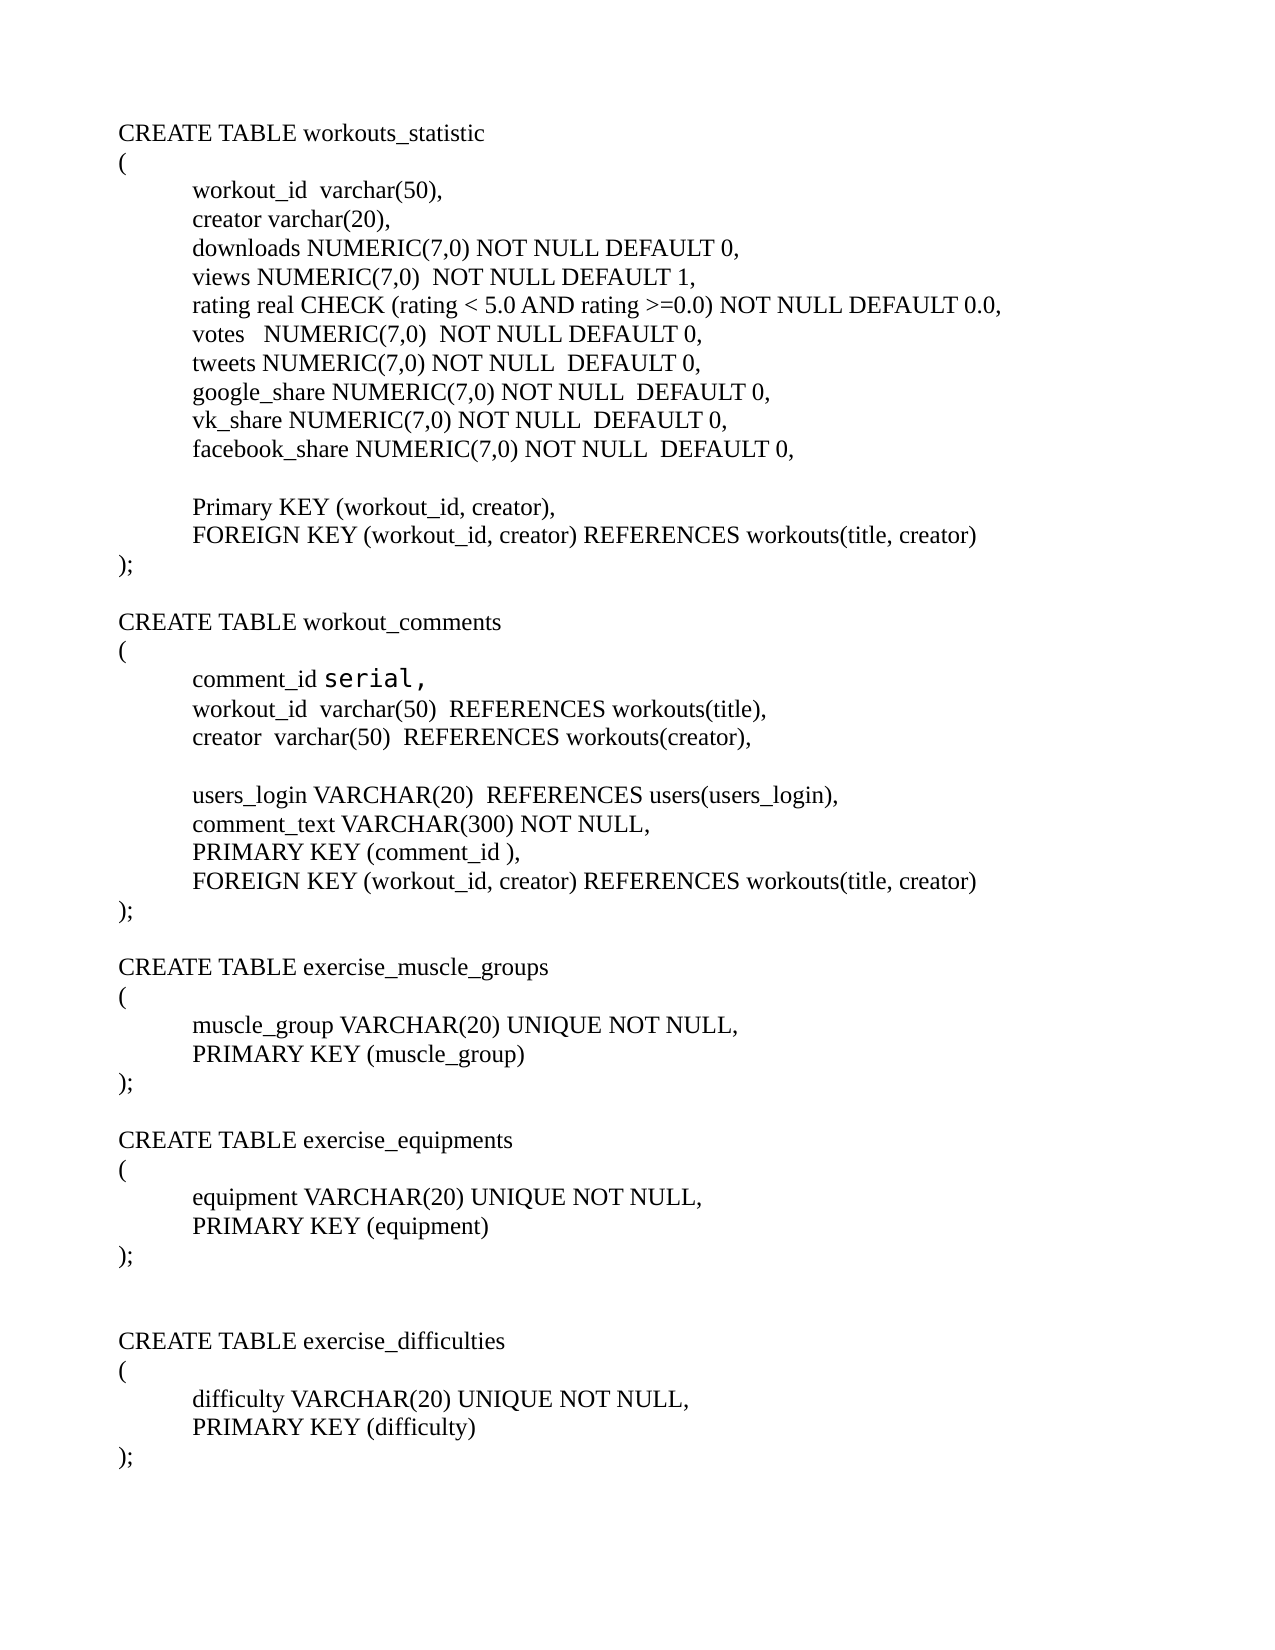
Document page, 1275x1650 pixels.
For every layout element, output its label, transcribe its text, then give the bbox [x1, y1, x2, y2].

text PRIMARY KEY (difficulty) [118, 1412, 1157, 1441]
text CREATE TABLE workouts_statistic [118, 118, 1157, 147]
text equipment VARCHAR(20) UNIQUE NOT NULL, [118, 1182, 1157, 1211]
text ( [118, 636, 1157, 664]
text CREATE TABLE exercise_difficulties [118, 1326, 1157, 1355]
text PRIMARY KEY (comment_id ), [118, 837, 1157, 866]
text ); [118, 1441, 1157, 1470]
text ( [118, 981, 1157, 1010]
text downloads NUMERIC(7,0) NOT NULL DEFAULT 0, [118, 233, 1157, 262]
text ); [118, 1240, 1157, 1269]
text Primary KEY (workout_id, creator), [118, 492, 1157, 521]
text muscle_group VARCHAR(20) UNIQUE NOT NULL, [118, 1010, 1157, 1039]
text users_login VARCHAR(20) REFERENCES users(users_login), [118, 780, 1157, 809]
text ); [118, 895, 1157, 924]
text ); [118, 549, 1157, 578]
text tweets NUMERIC(7,0) NOT NULL DEFAULT 0, [118, 348, 1157, 377]
text facebook_share NUMERIC(7,0) NOT NULL DEFAULT 0, [118, 434, 1157, 463]
text difficulty VARCHAR(20) UNIQUE NOT NULL, [118, 1384, 1157, 1412]
text FOREIGN KEY (workout_id, creator) REFERENCES workouts(title, creator) [118, 866, 1157, 895]
text rating real CHECK (rating < 5.0 AND rating >=0.0) NOT NULL DEFAULT 0.0, [118, 291, 1157, 319]
text PRIMARY KEY (equipment) [118, 1211, 1157, 1240]
text comment_text VARCHAR(300) NOT NULL, [118, 809, 1157, 837]
text PRIMARY KEY (muscle_group) [118, 1039, 1157, 1067]
text views NUMERIC(7,0) NOT NULL DEFAULT 1, [118, 262, 1157, 291]
text comment_id serial, [118, 664, 1157, 694]
text ( [118, 1355, 1157, 1384]
text votes NUMERIC(7,0) NOT NULL DEFAULT 0, [118, 319, 1157, 348]
text FOREIGN KEY (workout_id, creator) REFERENCES workouts(title, creator) [118, 521, 1157, 549]
text workout_id varchar(50), [118, 176, 1157, 204]
text CREATE TABLE exercise_muscle_groups [118, 952, 1157, 981]
text creator varchar(50) REFERENCES workouts(creator), [118, 722, 1157, 751]
text CREATE TABLE workout_comments [118, 607, 1157, 636]
text ); [118, 1067, 1157, 1096]
text ( [118, 1154, 1157, 1182]
text vk_share NUMERIC(7,0) NOT NULL DEFAULT 0, [118, 406, 1157, 434]
text creator varchar(20), [118, 204, 1157, 233]
text google_share NUMERIC(7,0) NOT NULL DEFAULT 0, [118, 377, 1157, 406]
text ( [118, 147, 1157, 176]
text workout_id varchar(50) REFERENCES workouts(title), [118, 694, 1157, 722]
text CREATE TABLE exercise_equipments [118, 1125, 1157, 1154]
